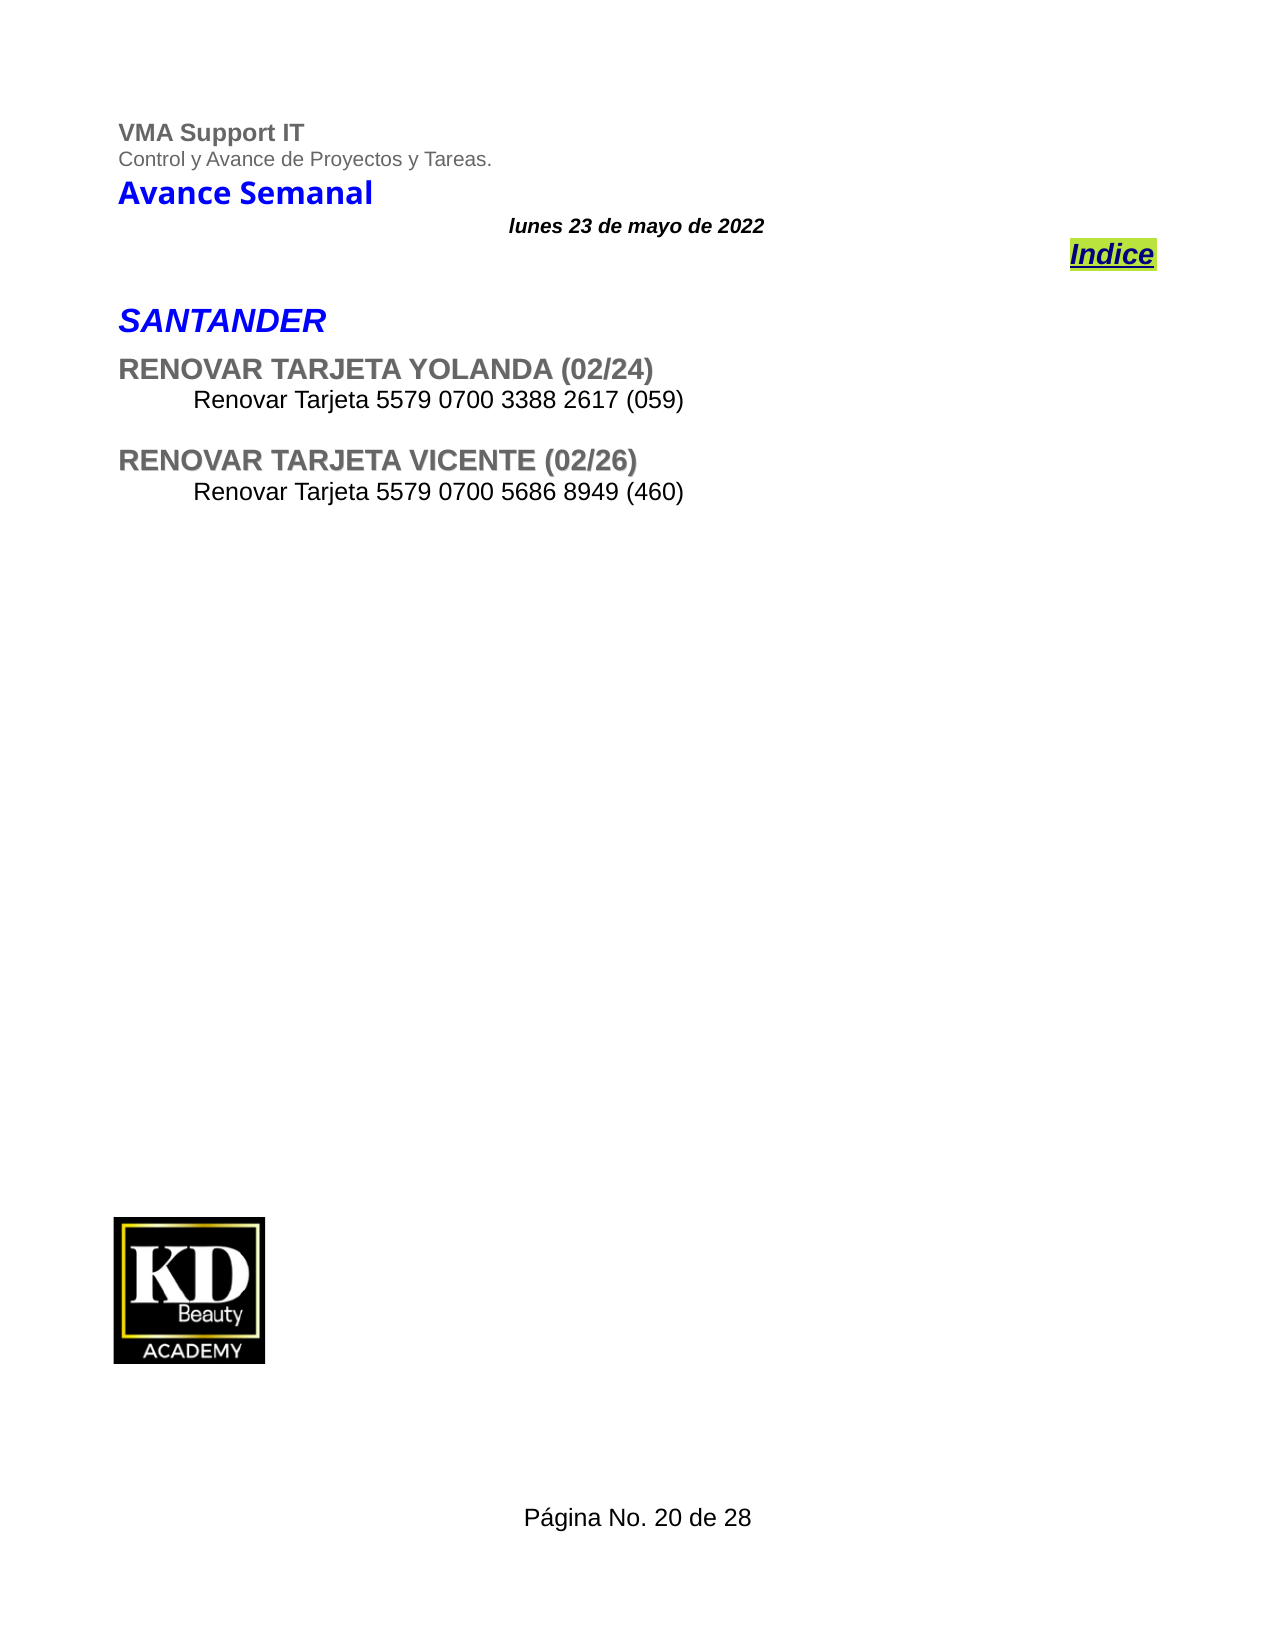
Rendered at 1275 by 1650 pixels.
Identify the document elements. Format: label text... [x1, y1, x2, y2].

subtitle SANTANDER [118, 300, 1157, 339]
text Renovar Tarjeta 5579 0700 5686 8949 (460) [118, 477, 1157, 505]
text Renovar Tarjeta 5579 0700 3388 2617 (059) [193, 385, 1157, 414]
picture [113, 1217, 266, 1364]
subtitle RENOVAR TARJETA VICENTE (02/26) [118, 443, 1157, 477]
subtitle RENOVAR TARJETA YOLANDA (02/24) [118, 352, 1157, 385]
